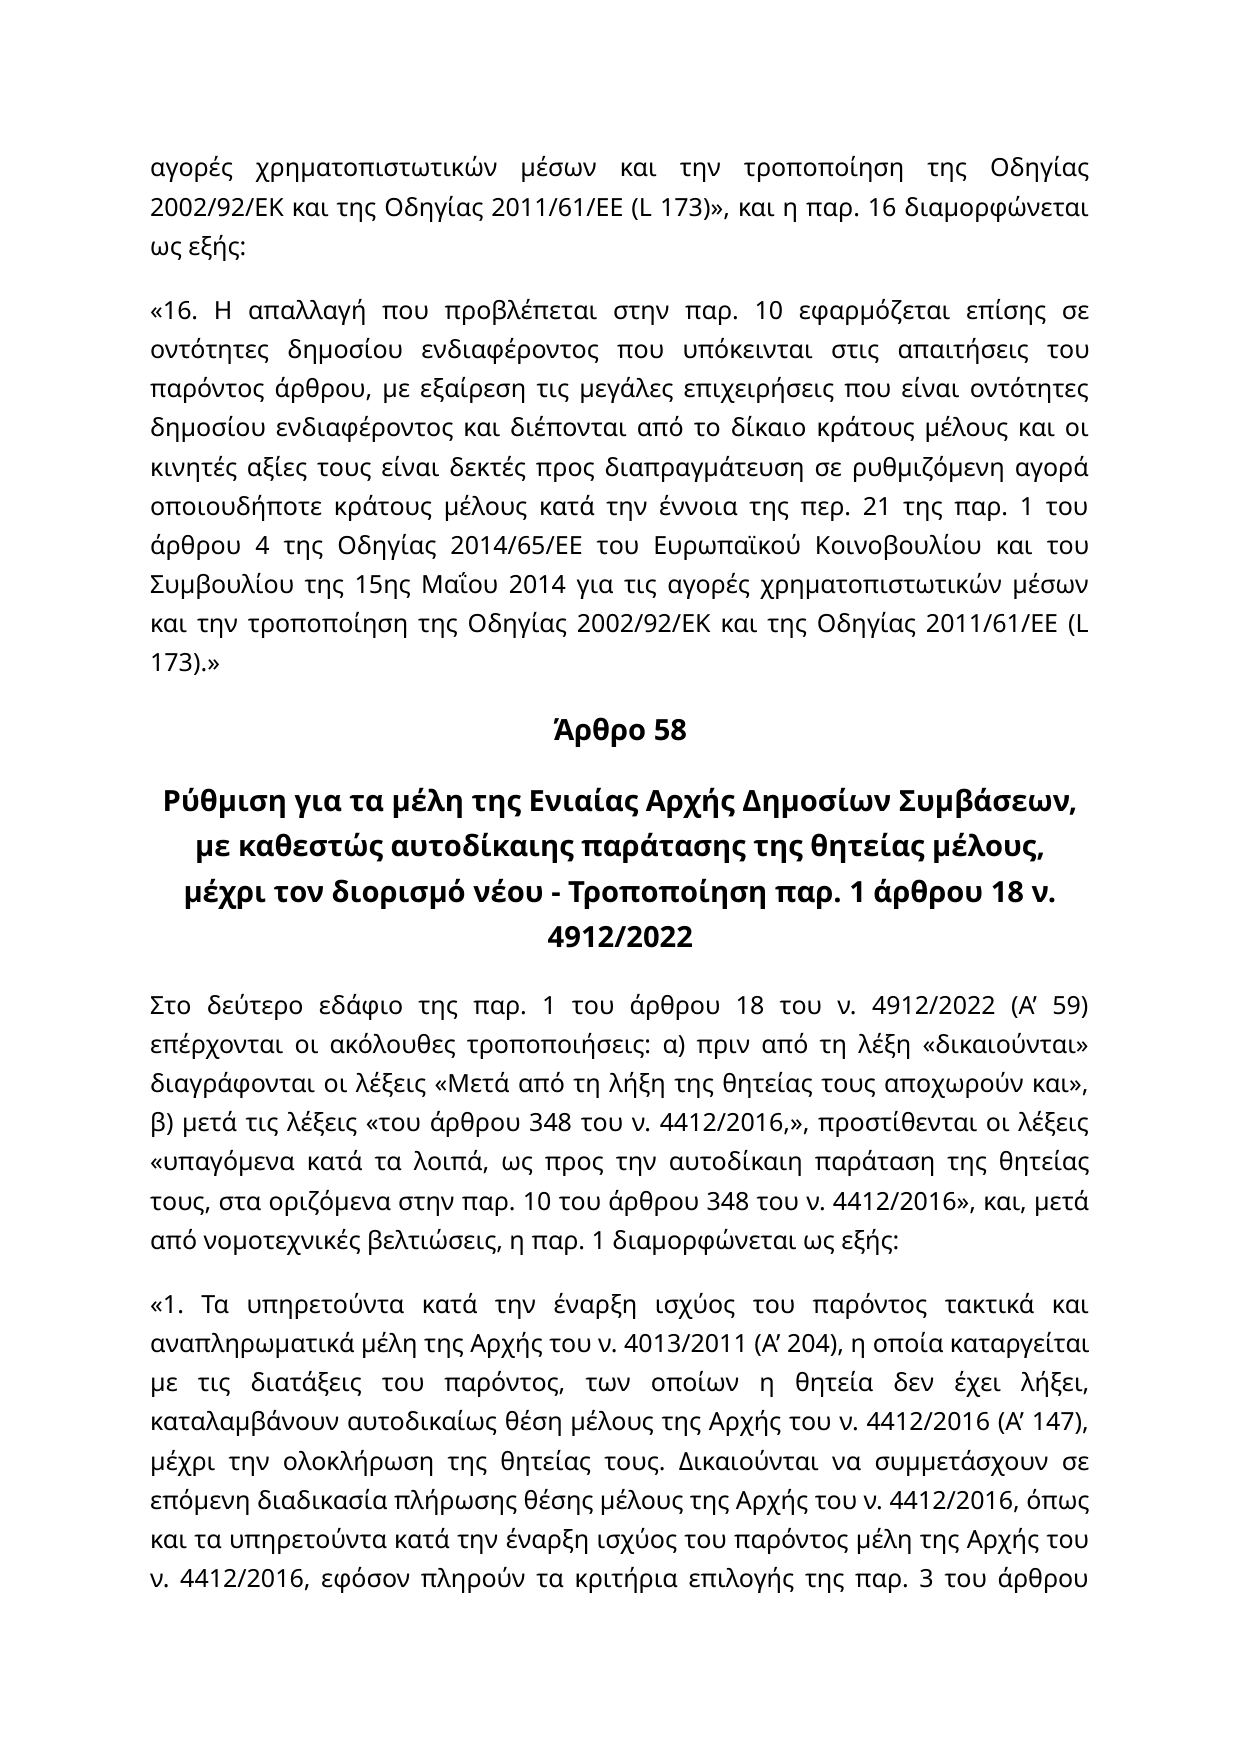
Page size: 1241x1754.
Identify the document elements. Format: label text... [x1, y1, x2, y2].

subtitle Ρύθμιση για τα μέλη της Ενιαίας Αρχής Δημοσίων Συμβάσεων, με καθεστώς αυτοδίκαιης παράτασης της θητείας μέλους, μέχρι τον διορισμό νέου - Τροποποίηση παρ. 1 άρθρου 18 ν. 4912/2022 [150, 780, 1090, 956]
text «16. Η απαλλαγή που προβλέπεται στην παρ. 10 εφαρμόζεται επίσης σε οντότητες δημοσίου ενδιαφέροντος που υπόκεινται στις απαιτήσεις του παρόντος άρθρου, με εξαίρεση τις μεγάλες επιχειρήσεις που είναι οντότητες δημοσίου ενδιαφέροντος και διέπονται από το δίκαιο κράτους μέλους και οι κινητές αξίες τους είναι δεκτές προς διαπραγμάτευση σε ρυθμιζόμενη αγορά οποιουδήποτε κράτους μέλους κατά την έννοια της περ. 21 της παρ. 1 του άρθρου 4 της Oδηγίας 2014/65/ΕΕ του Ευρωπαϊκού Κοινοβουλίου και του Συμβουλίου της 15ης Μαΐου 2014 για τις αγορές χρηματοπιστωτικών μέσων και την τροποποίηση της Oδηγίας 2002/92/ΕΚ και της Oδηγίας 2011/61/ΕΕ (L 173).» [150, 292, 1090, 679]
subtitle Άρθρο 58 [150, 709, 1090, 749]
text «1. Τα υπηρετούντα κατά την έναρξη ισχύος του παρόντος τακτικά και αναπληρωματικά μέλη της Αρχής του ν. 4013/2011 (Α’ 204), η οποία καταργείται με τις διατάξεις του παρόντος, των οποίων η θητεία δεν έχει λήξει, καταλαμβάνουν αυτοδικαίως θέση μέλους της Αρχής του ν. 4412/2016 (Α’ 147), μέχρι την ολοκλήρωση της θητείας τους. Δικαιούνται να συμμετάσχουν σε επόμενη διαδικασία πλήρωσης θέσης μέλους της Αρχής του ν. 4412/2016, όπως και τα υπηρετούντα κατά την έναρξη ισχύος του παρόντος μέλη της Αρχής του ν. 4412/2016, εφόσον πληρούν τα κριτήρια επιλογής της παρ. 3 του άρθρου [150, 1286, 1090, 1595]
text Στο δεύτερο εδάφιο της παρ. 1 του άρθρου 18 του ν. 4912/2022 (Α’ 59) επέρχονται οι ακόλουθες τροποποιήσεις: α) πριν από τη λέξη «δικαιούνται» διαγράφονται οι λέξεις «Μετά από τη λήξη της θητείας τους αποχωρούν και», β) μετά τις λέξεις «του άρθρου 348 του ν. 4412/2016,», προστίθενται οι λέξεις «υπαγόμενα κατά τα λοιπά, ως προς την αυτοδίκαιη παράταση της θητείας τους, στα οριζόμενα στην παρ. 10 του άρθρου 348 του ν. 4412/2016», και, μετά από νομοτεχνικές βελτιώσεις, η παρ. 1 διαμορφώνεται ως εξής: [150, 987, 1090, 1256]
text αγορές χρηματοπιστωτικών μέσων και την τροποποίηση της Oδηγίας 2002/92/ΕΚ και της Oδηγίας 2011/61/ΕΕ (L 173)», και η παρ. 16 διαμορφώνεται ως εξής: [150, 150, 1090, 262]
